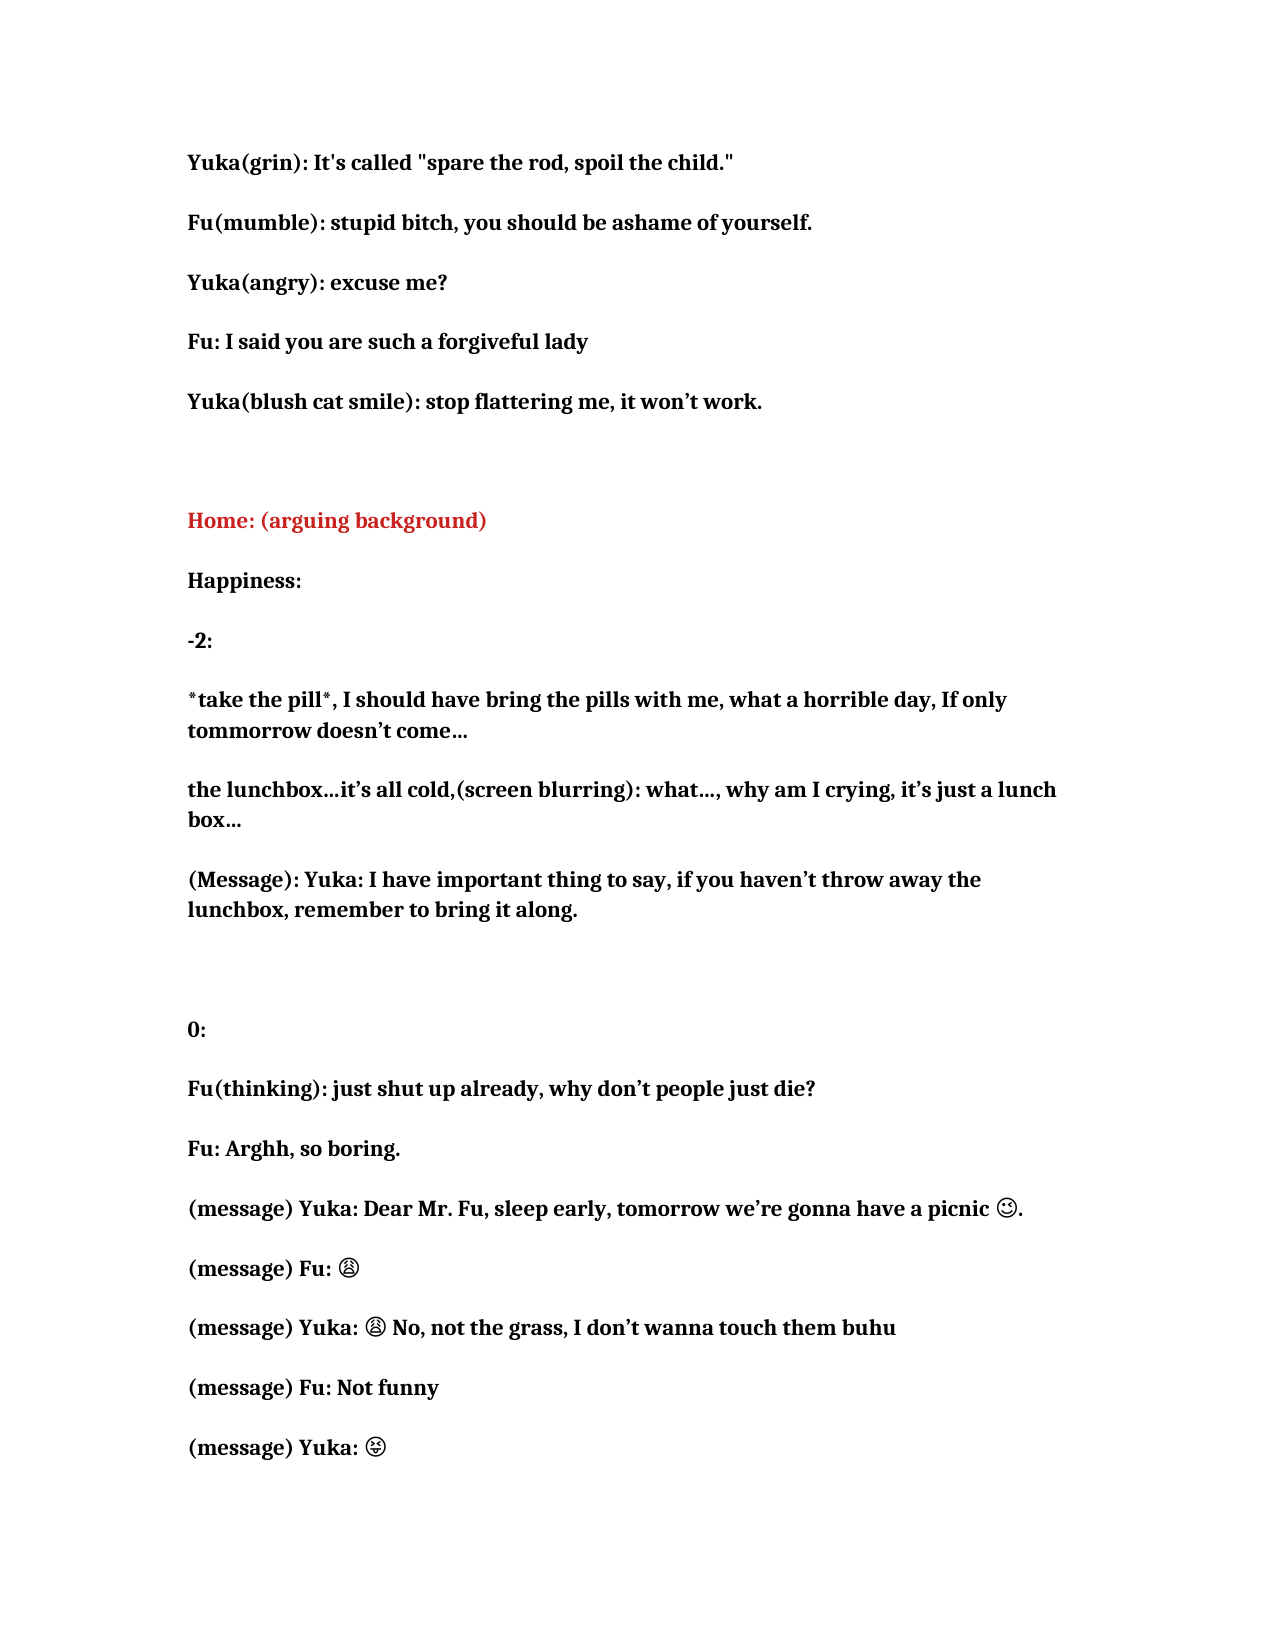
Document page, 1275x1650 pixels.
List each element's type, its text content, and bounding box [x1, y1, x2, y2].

text Fu: I said you are such a forgiveful lady [187, 329, 1087, 355]
text Yuka(blush cat smile): stop flattering me, it won’t work. [187, 389, 1087, 415]
text (message) Fu: 😩 [187, 1255, 1087, 1282]
text *take the pill*, I should have bring the pills with me, what a horrible day, If only tommorrow doesn’t come… [187, 687, 1087, 744]
text Home: (arguing background) [187, 508, 1087, 534]
text 0: [187, 1017, 1087, 1043]
text Happiness: [187, 568, 1087, 594]
text -2: [187, 627, 1087, 654]
text (message) Yuka: 😩 No, not the grass, I don’t wanna touch them buhu [187, 1315, 1087, 1341]
text (message) Fu: Not funny [187, 1375, 1087, 1401]
text Fu: Arghh, so boring. [187, 1136, 1087, 1162]
text the lunchbox…it’s all cold,(screen blurring): what…, why am I crying, it’s just a lunch box… [187, 777, 1087, 834]
text (message) Yuka: 😝 [187, 1434, 1087, 1461]
text Fu(thinking): just shut up already, why don’t people just die? [187, 1076, 1087, 1103]
text (Message): Yuka: I have important thing to say, if you haven’t throw away the lunchbox, remember to bring it along. [187, 867, 1087, 923]
text Fu(mumble): stupid bitch, you should be ashame of yourself. [187, 210, 1087, 236]
text Yuka(angry): excuse me? [187, 269, 1087, 296]
text Yuka(grin): It's called "spare the rod, spoil the child." [187, 150, 1087, 176]
text (message) Yuka: Dear Mr. Fu, sleep early, tomorrow we’re gonna have a picnic 😉. [187, 1196, 1087, 1222]
